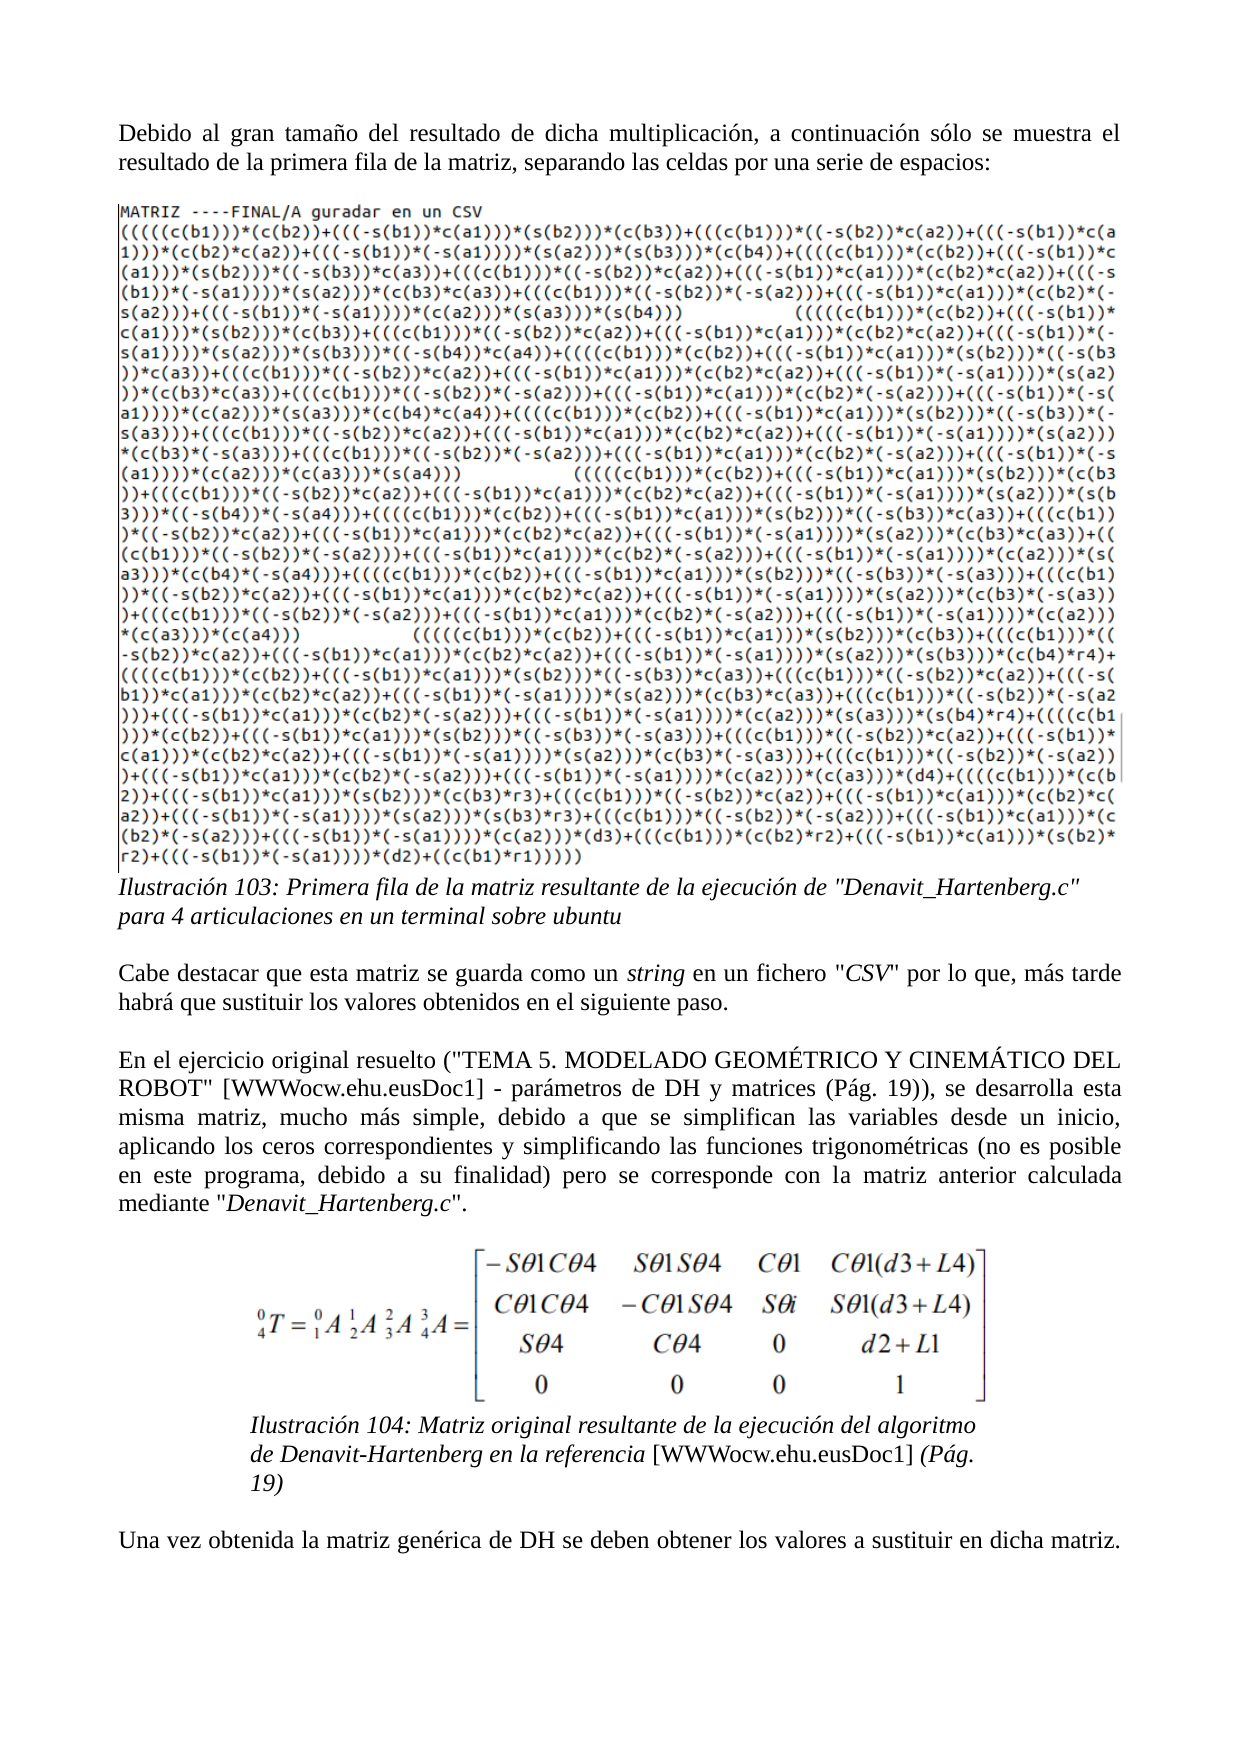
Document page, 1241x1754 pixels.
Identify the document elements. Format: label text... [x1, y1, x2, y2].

text Una vez obtenida la matriz genérica de DH se deben obtener los valores a sustituir en dicha matriz. [118, 1526, 1122, 1554]
text Cabe destacar que esta matriz se guarda como un string en un fichero "CSV" por lo que, más tarde habrá que sustituir los valores obtenidos en el siguiente paso. [118, 958, 1122, 1016]
text En el ejercicio original resuelto ("TEMA 5. MODELADO GEOMÉTRICO Y CINEMÁTICO DEL ROBOT" [WWWocw.ehu.eusDoc1] - parámetros de DH y matrices (Pág. 19)), se desarrolla esta misma matriz, mucho más simple, debido a que se simplifican las variables desde un inicio, aplicando los ceros correspondientes y simplificando las funciones trigonométricas (no es posible en este programa, debido a su finalidad) pero se corresponde con la matriz anterior calculada mediante "Denavit_Hartenberg.c". [118, 1045, 1122, 1217]
text Debido al gran tamaño del resultado de dicha multiplicación, a continuación sólo se muestra el resultado de la primera fila de la matriz, separando las celdas por una serie de espacios: [118, 118, 1122, 176]
text Ilustración 104: Matriz original resultante de la ejecución del algoritmo de Denavit-Hartenberg en la referencia [WWWocw.ehu.eusDoc1] (Pág. 19) [250, 1411, 990, 1497]
text Ilustración 103: Primera fila de la matriz resultante de la ejecución de "Denavit_Hartenberg.c" para 4 articulaciones en un terminal sobre ubuntu [118, 873, 1122, 930]
